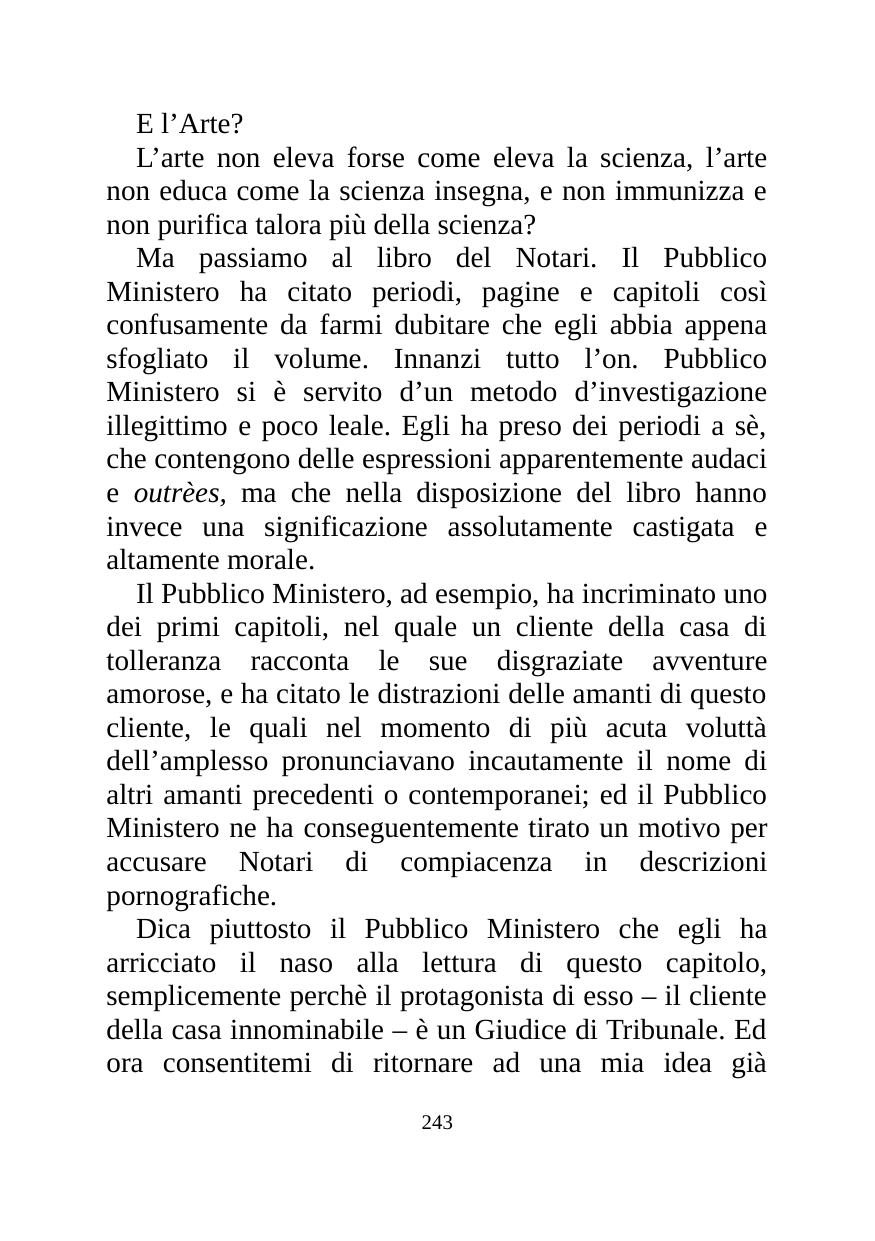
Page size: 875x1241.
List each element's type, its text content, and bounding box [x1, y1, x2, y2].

text Il Pubblico Ministero, ad esempio, ha incriminato uno dei primi capitoli, nel quale un cliente della casa di tolleranza racconta le sue disgraziate avventure amorose, e ha citato le distrazioni delle amanti di questo cliente, le quali nel momento di più acuta voluttà dell’amplesso pronunciavano incautamente il nome di altri amanti precedenti o contemporanei; ed il Pubblico Ministero ne ha conseguentemente tirato un motivo per accusare Notari di compiacenza in descrizioni pornografiche. [106, 576, 768, 911]
text Dica piuttosto il Pubblico Ministero che egli ha arricciato il naso alla lettura di questo capitolo, semplicemente perchè il protagonista di esso – il cliente della casa innominabile – è un Giudice di Tribunale. Ed ora consentitemi di ritornare ad una mia idea già [106, 911, 768, 1079]
text Ma passiamo al libro del Notari. Il Pubblico Ministero ha citato periodi, pagine e capitoli così confusamente da farmi dubitare che egli abbia appena sfogliato il volume. Innanzi tutto l’on. Pubblico Ministero si è servito d’un metodo d’investigazione illegittimo e poco leale. Egli ha preso dei periodi a sè, che contengono delle espressioni apparentemente audaci e outrèes, ma che nella disposizione del libro hanno invece una significazione assolutamente castigata e altamente morale. [106, 240, 768, 576]
text L’arte non eleva forse come eleva la scienza, l’arte non educa come la scienza insegna, e non immunizza e non purifica talora più della scienza? [106, 140, 768, 240]
text E l’Arte? [106, 106, 768, 140]
